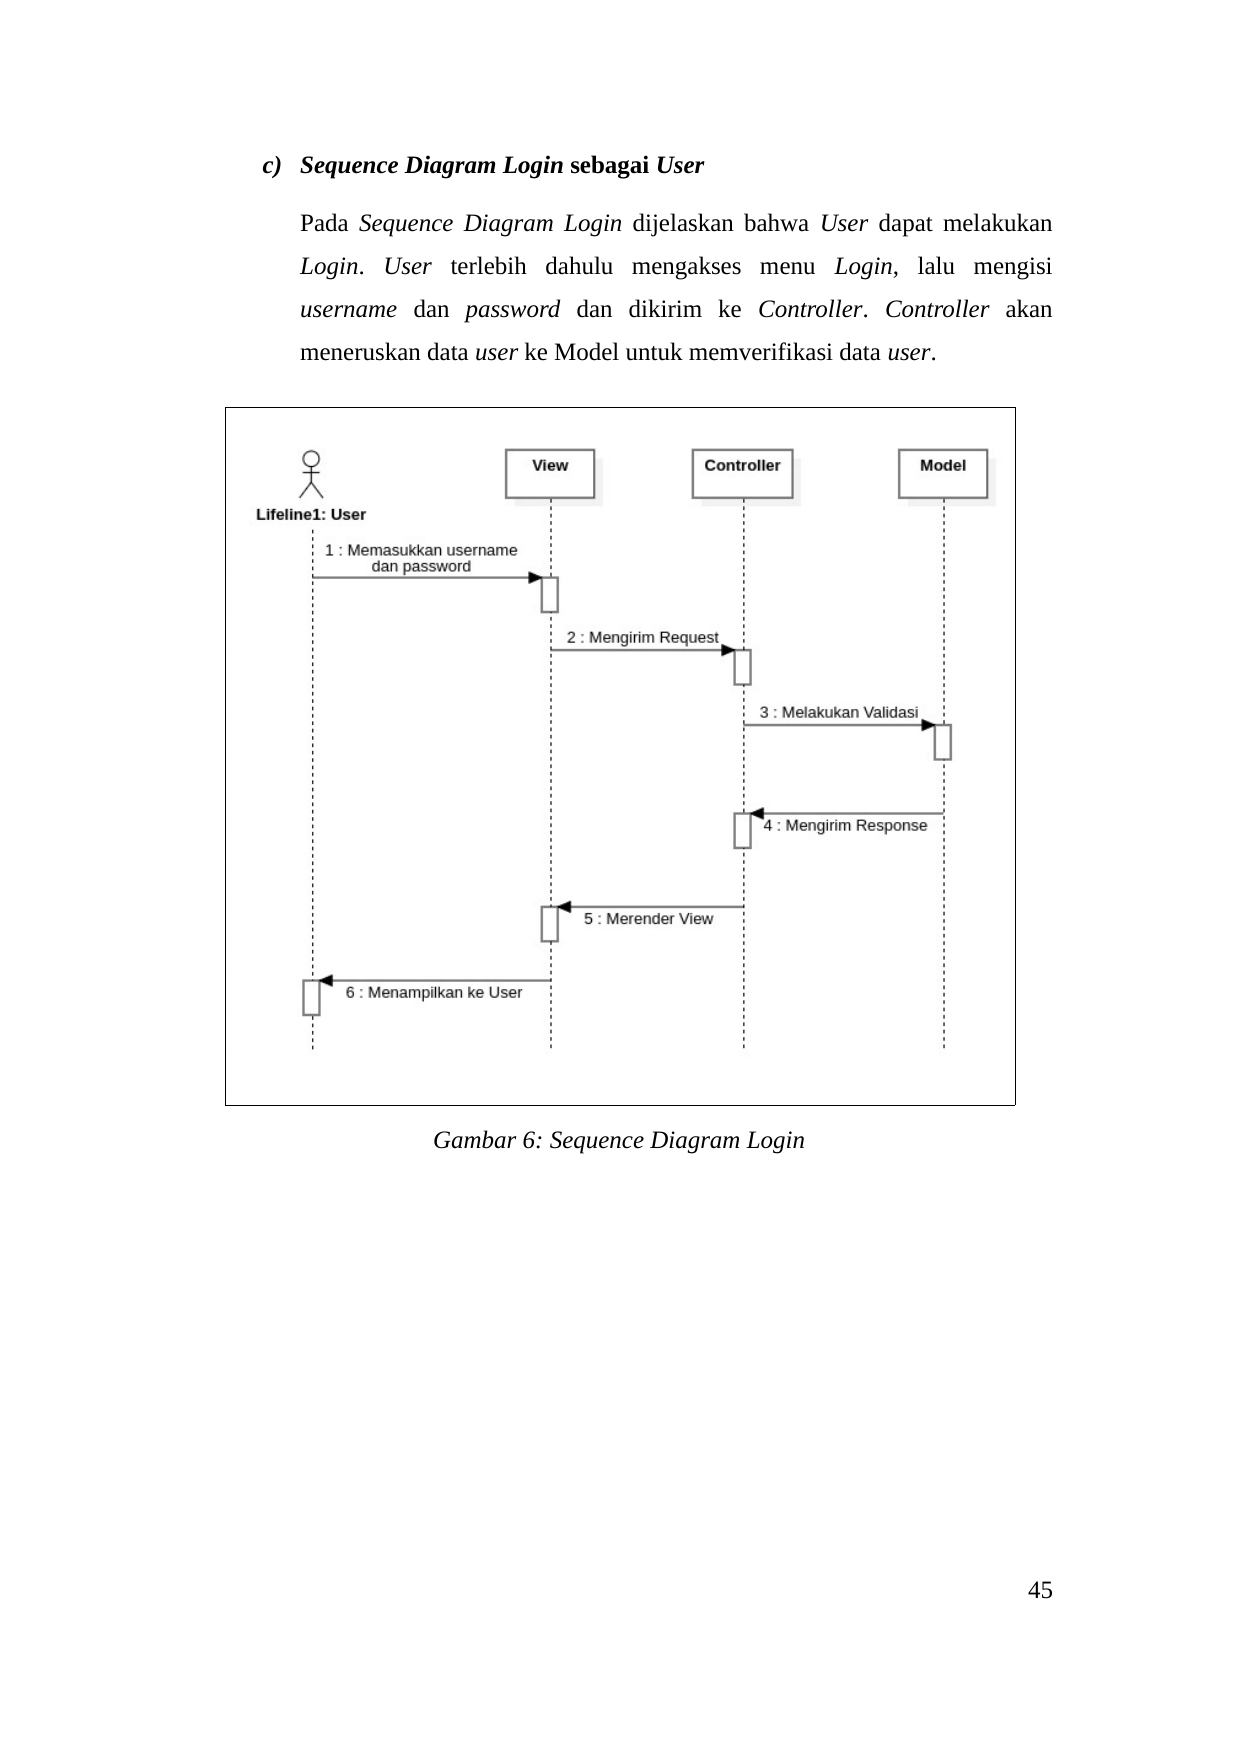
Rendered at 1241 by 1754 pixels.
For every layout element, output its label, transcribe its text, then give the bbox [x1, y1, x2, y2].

list Sequence Diagram Login sebagai User [262, 150, 1053, 179]
list Pada Sequence Diagram Login dijelaskan bahwa User dapat melakukan Login. User terlebih dahulu mengakses menu Login, lalu mengisi username dan password dan dikirim ke Controller. Controller akan meneruskan data user ke Model untuk memverifikasi data user. [262, 208, 1053, 366]
picture [226, 408, 1015, 1105]
list Gambar 6: Sequence Diagram Login [225, 1106, 1015, 1154]
